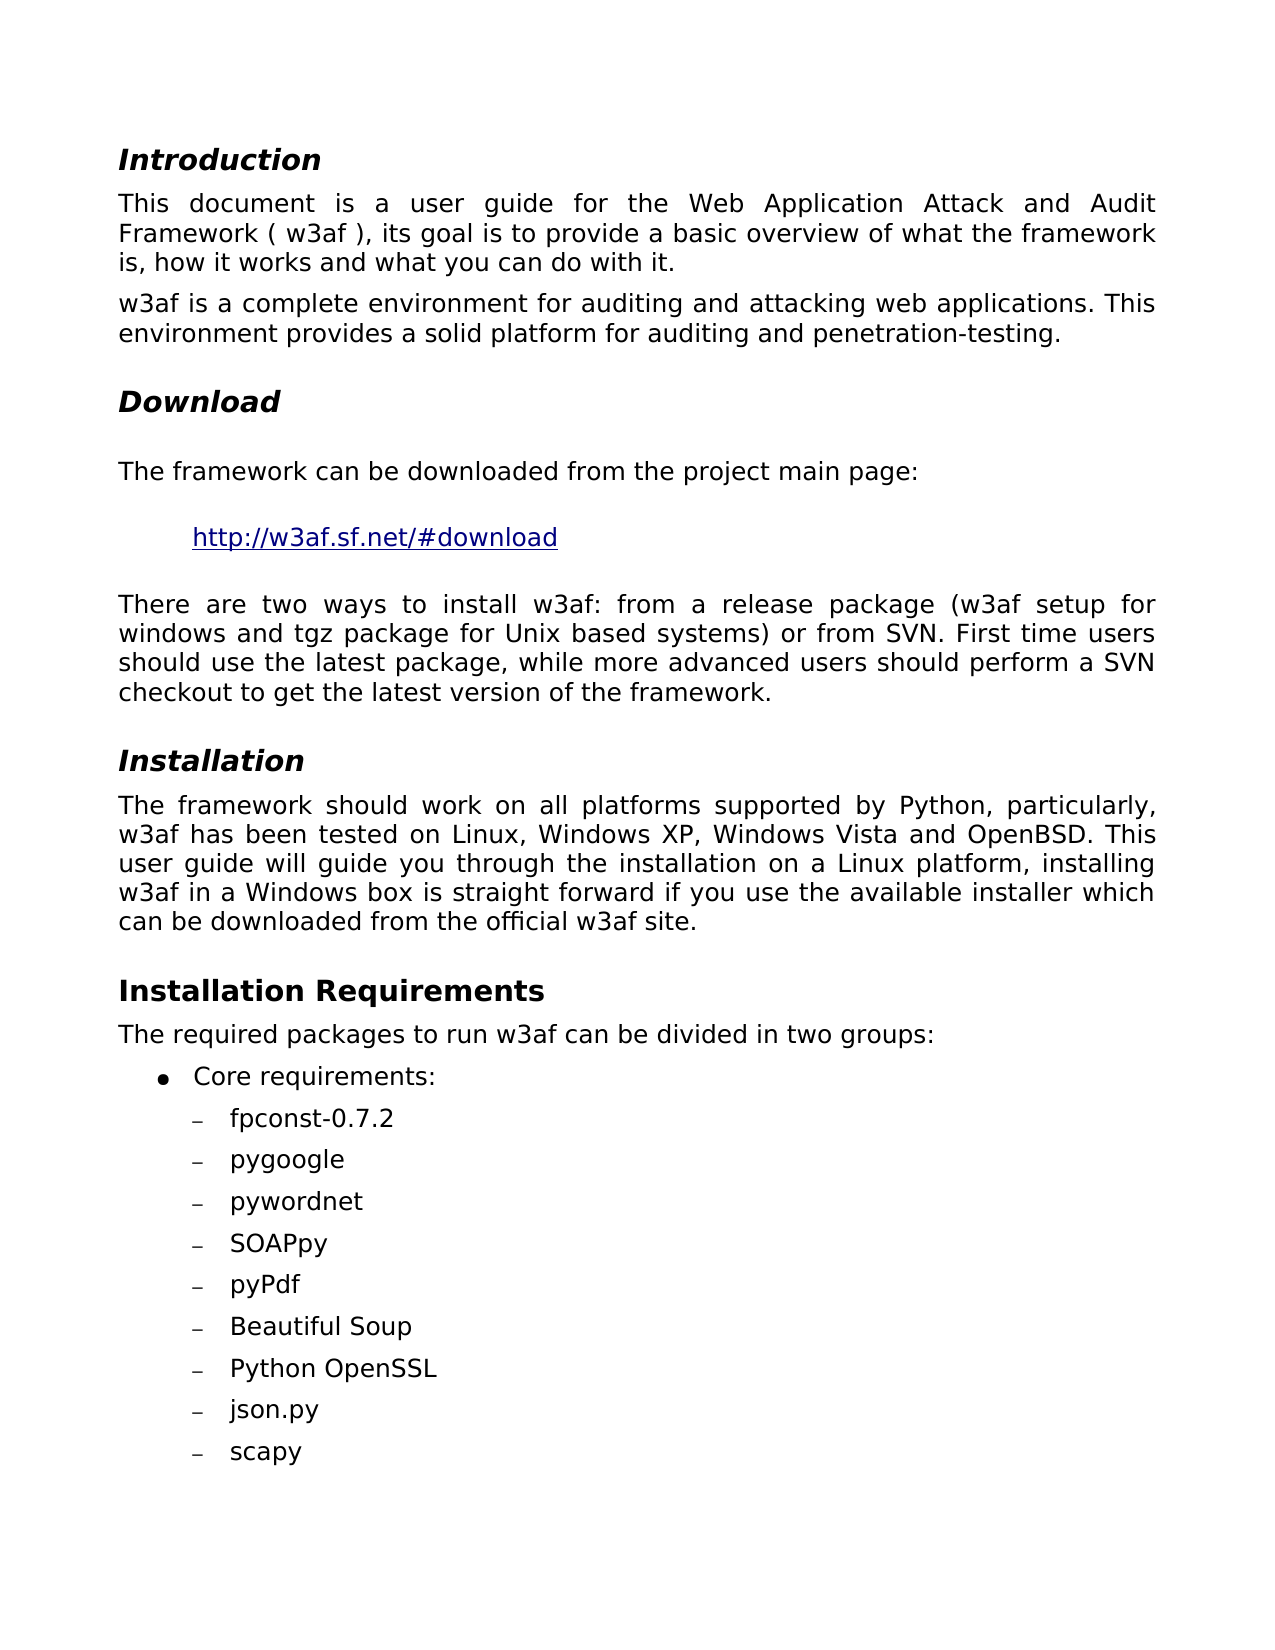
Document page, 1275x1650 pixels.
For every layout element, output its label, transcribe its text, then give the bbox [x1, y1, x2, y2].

list pywordnet [192, 1187, 1157, 1216]
subtitle Installation Requirements [118, 974, 1157, 1008]
text The framework can be downloaded from the project main page: [118, 457, 1157, 486]
subtitle Installation [118, 744, 1157, 778]
list scapy [192, 1437, 1157, 1466]
list Core requirements: [156, 1062, 1157, 1091]
text There are two ways to install w3af: from a release package (w3af setup for windows and tgz package for Unix based systems) or from SVN. First time users should use the latest package, while more advanced users should perform a SVN checkout to get the latest version of the framework. [118, 590, 1157, 707]
subtitle Download [118, 385, 1157, 419]
list json.py [192, 1396, 1157, 1425]
list SOAPpy [192, 1229, 1157, 1258]
list Beautiful Soup [192, 1312, 1157, 1341]
list pyPdf [192, 1271, 1157, 1300]
list Python OpenSSL [192, 1354, 1157, 1383]
list pygoogle [192, 1146, 1157, 1175]
text w3af is a complete environment for auditing and attacking web applications. This environment provides a solid platform for auditing and penetration-testing. [118, 289, 1157, 348]
text The framework should work on all platforms supported by Python, particularly, w3af has been tested on Linux, Windows XP, Windows Vista and OpenBSD. This user guide will guide you through the installation on a Linux platform, installing w3af in a Windows box is straight forward if you use the available installer which can be downloaded from the official w3af site. [118, 791, 1157, 937]
text The required packages to run w3af can be divided in two groups: [118, 1021, 1157, 1050]
subtitle Introduction [118, 143, 1157, 177]
text http://w3af.sf.net/#download [192, 523, 1157, 553]
text This document is a user guide for the Web Application Attack and Audit Framework ( w3af ), its goal is to provide a basic overview of what the framework is, how it works and what you can do with it. [118, 189, 1157, 277]
list fpconst-0.7.2 [192, 1104, 1157, 1133]
